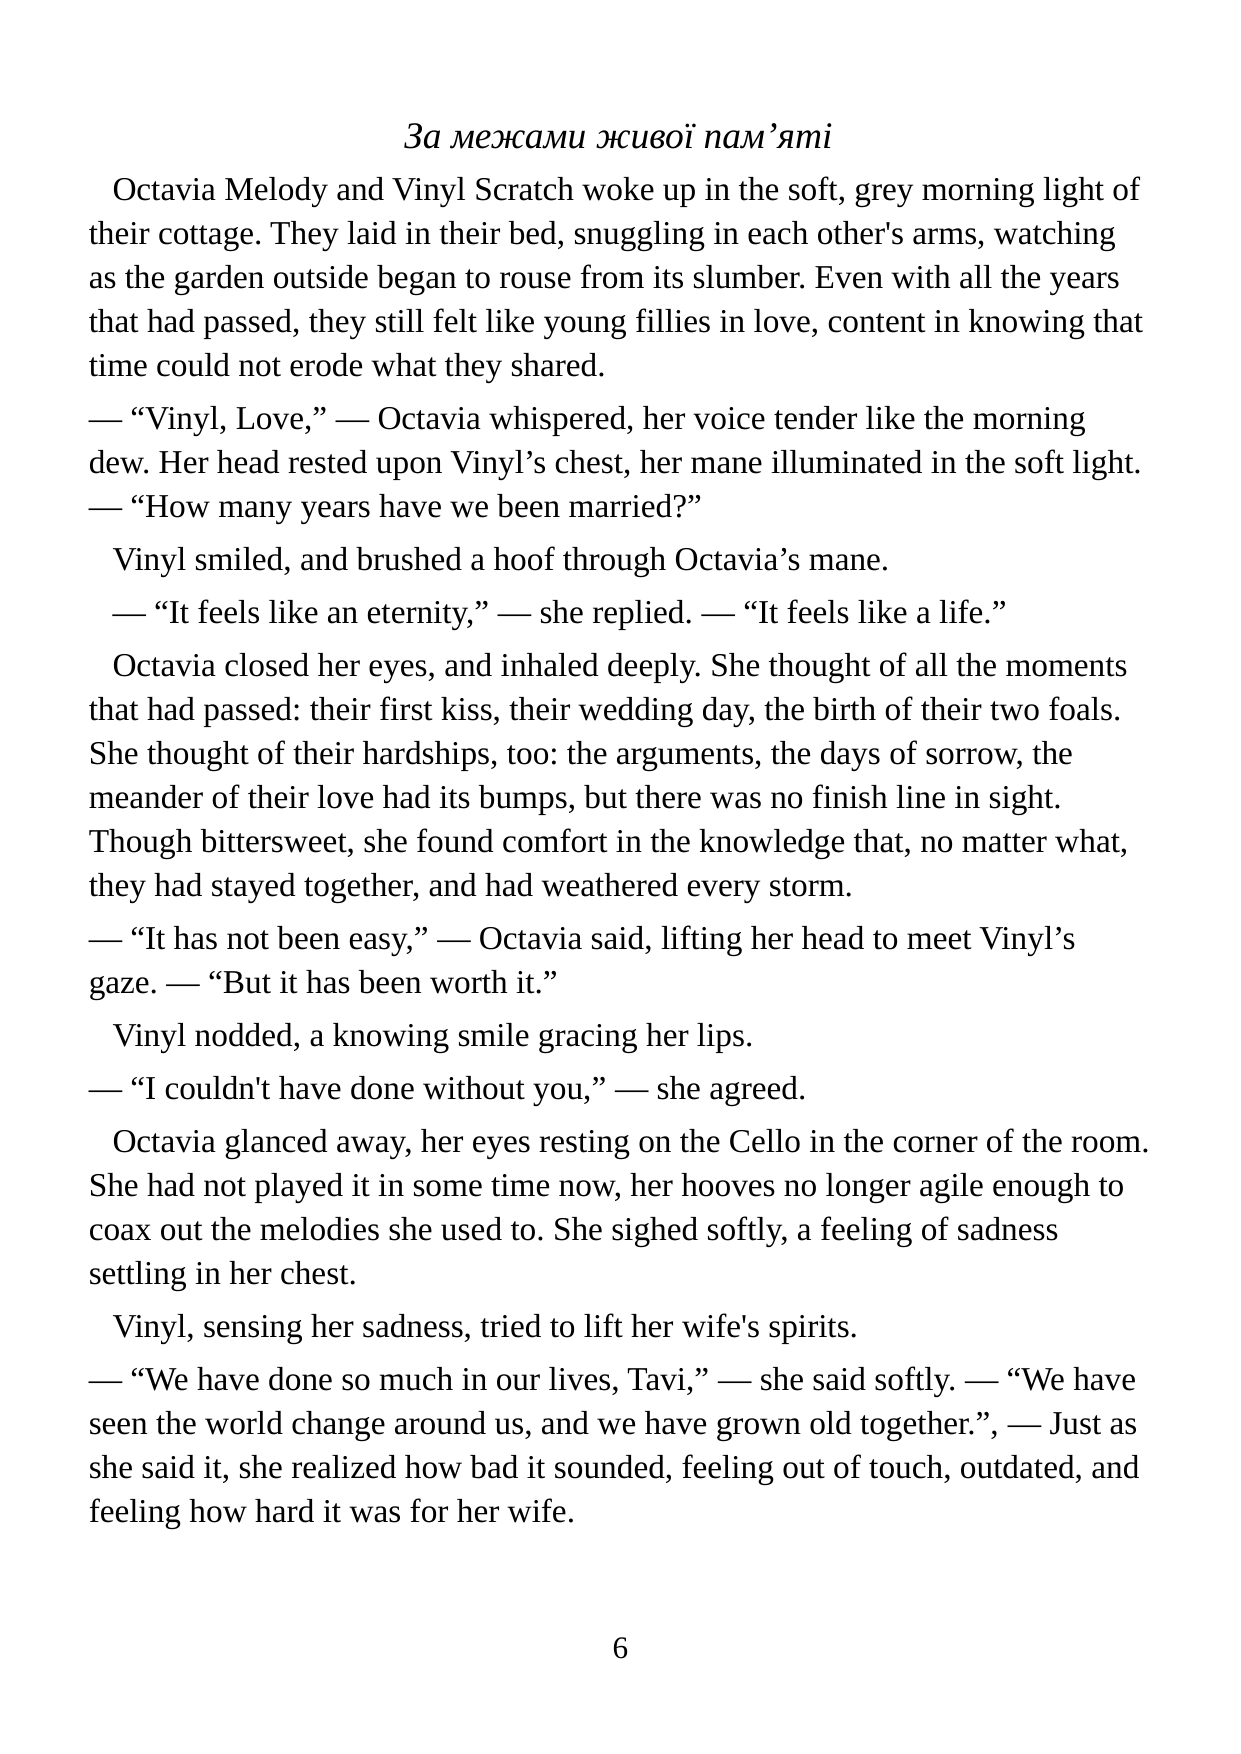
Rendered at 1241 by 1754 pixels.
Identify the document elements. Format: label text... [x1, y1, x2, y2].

text Octavia closed her eyes, and inhaled deeply. She thought of all the moments that had passed: their first kiss, their wedding day, the birth of their two foals. She thought of their hardships, too: the arguments, the days of sorrow, the meander of their love had its bumps, but there was no finish line in sight. Though bittersweet, she found comfort in the knowledge that, no matter what, they had stayed together, and had weathered every storm. [88, 645, 1152, 904]
text — “I couldn't have done without you,” — she agreed. [88, 1068, 1152, 1107]
text Vinyl smiled, and brushed a hoof through Octavia’s mane. [88, 539, 1152, 578]
text Octavia Melody and Vinyl Scratch woke up in the soft, grey morning light of their cottage. They laid in their bed, snuggling in each other's arms, watching as the garden outside began to rouse from its slumber. Even with all the years that had passed, they still felt like young fillies in love, content in knowing that time could not erode what they shared. [88, 169, 1152, 384]
text — “We have done so much in our lives, Tavi,” — she said softly. — “We have seen the world change around us, and we have grown old together.”, — Just as she said it, she realized how bad it sounded, feeling out of touch, outdated, and feeling how hard it was for her wife. [88, 1359, 1152, 1530]
text Octavia glanced away, her eyes resting on the Cello in the corner of the room. She had not played it in some time now, her hooves no longer agile enough to coax out the melodies she used to. She sighed softly, a feeling of sadness settling in her chest. [88, 1121, 1152, 1292]
subtitle За межами живої пам’яті [88, 113, 1152, 157]
text — “It has not been easy,” — Octavia said, lifting her head to meet Vinyl’s gaze. — “But it has been worth it.” [88, 918, 1152, 1001]
text Vinyl, sensing her sadness, tried to lift her wife's spirits. [88, 1306, 1152, 1345]
text — “Vinyl, Love,” — Octavia whispered, her voice tender like the morning dew. Her head rested upon Vinyl’s chest, her mane illuminated in the soft light. — “How many years have we been married?” [88, 398, 1152, 525]
text — “It feels like an eternity,” — she replied. — “It feels like a life.” [88, 592, 1152, 631]
text Vinyl nodded, a knowing smile gracing her lips. [88, 1015, 1152, 1054]
